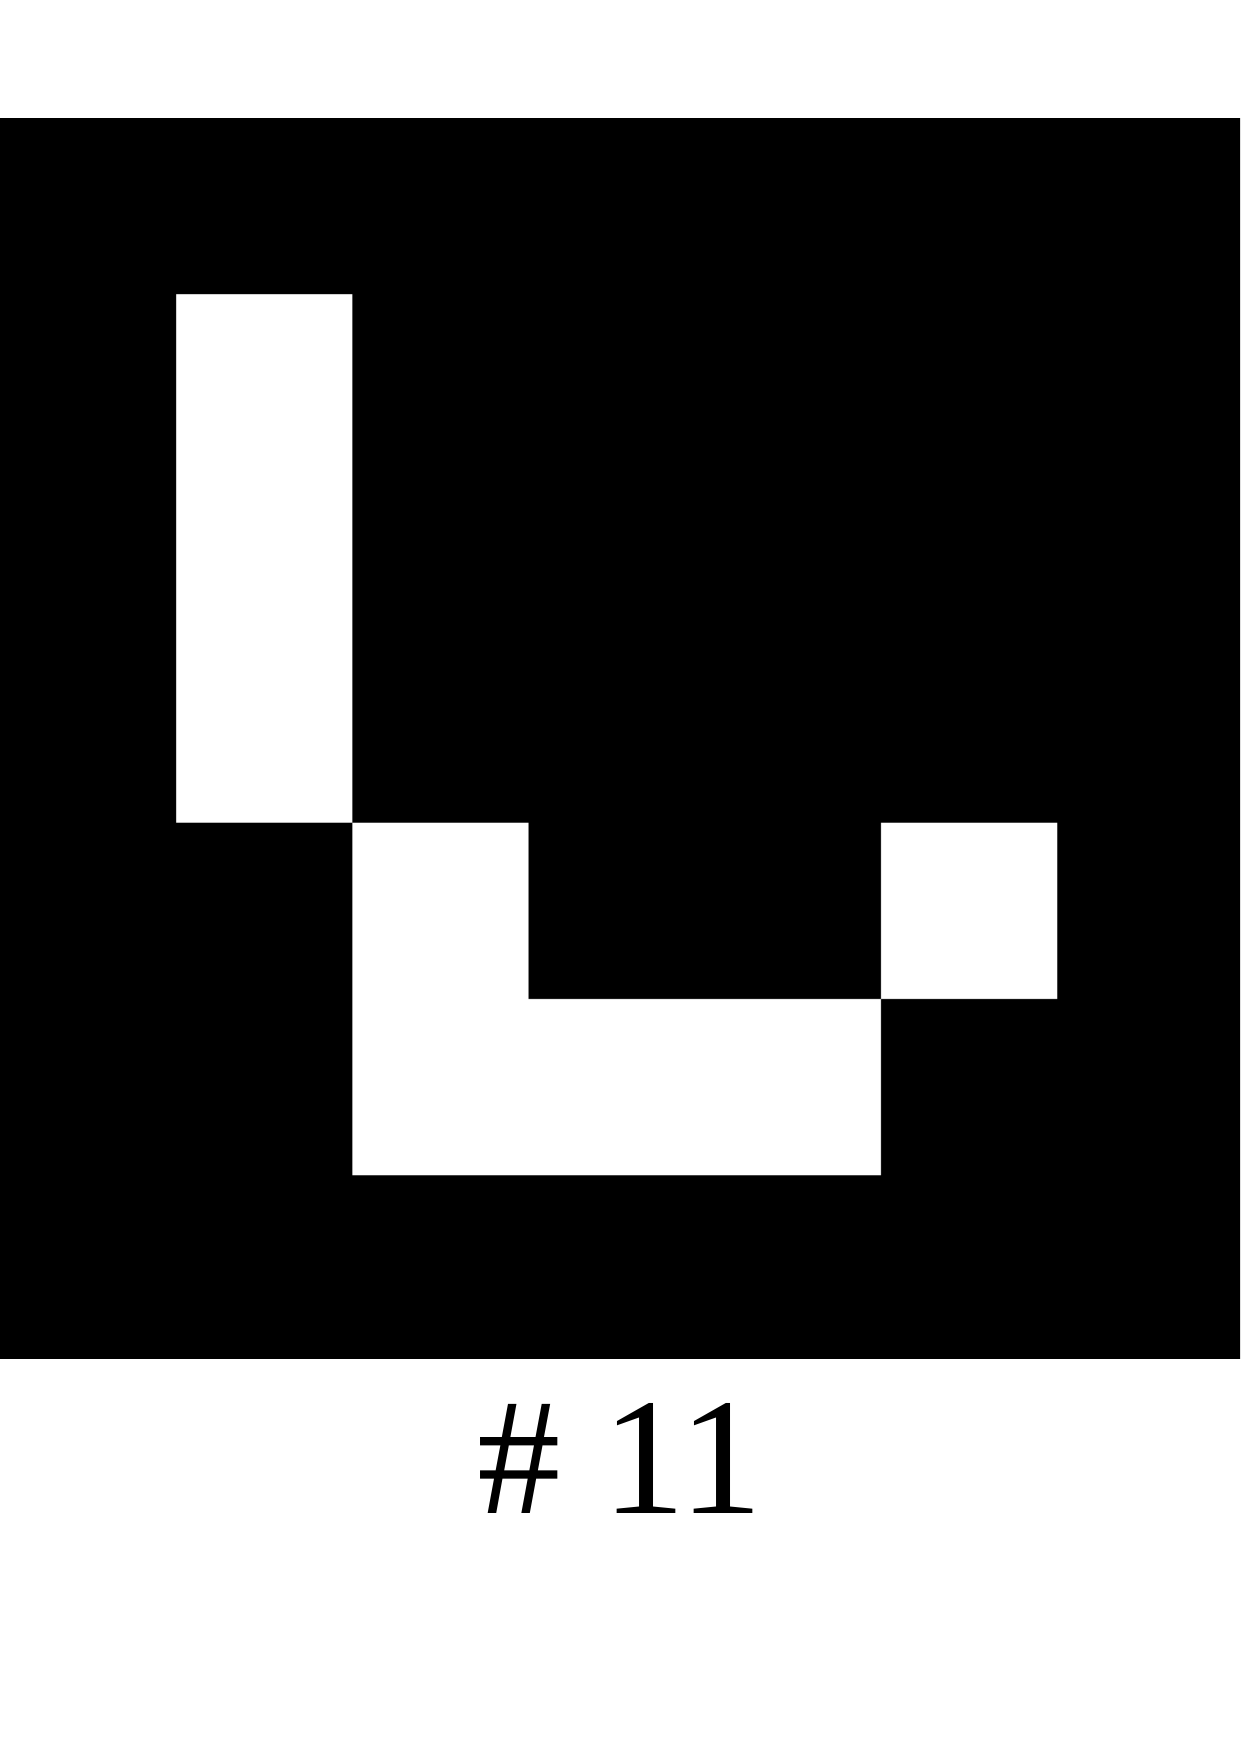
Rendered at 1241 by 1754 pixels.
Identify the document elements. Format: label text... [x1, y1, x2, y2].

picture [0, 118, 1241, 1359]
text # 11 [118, 1359, 1122, 1550]
